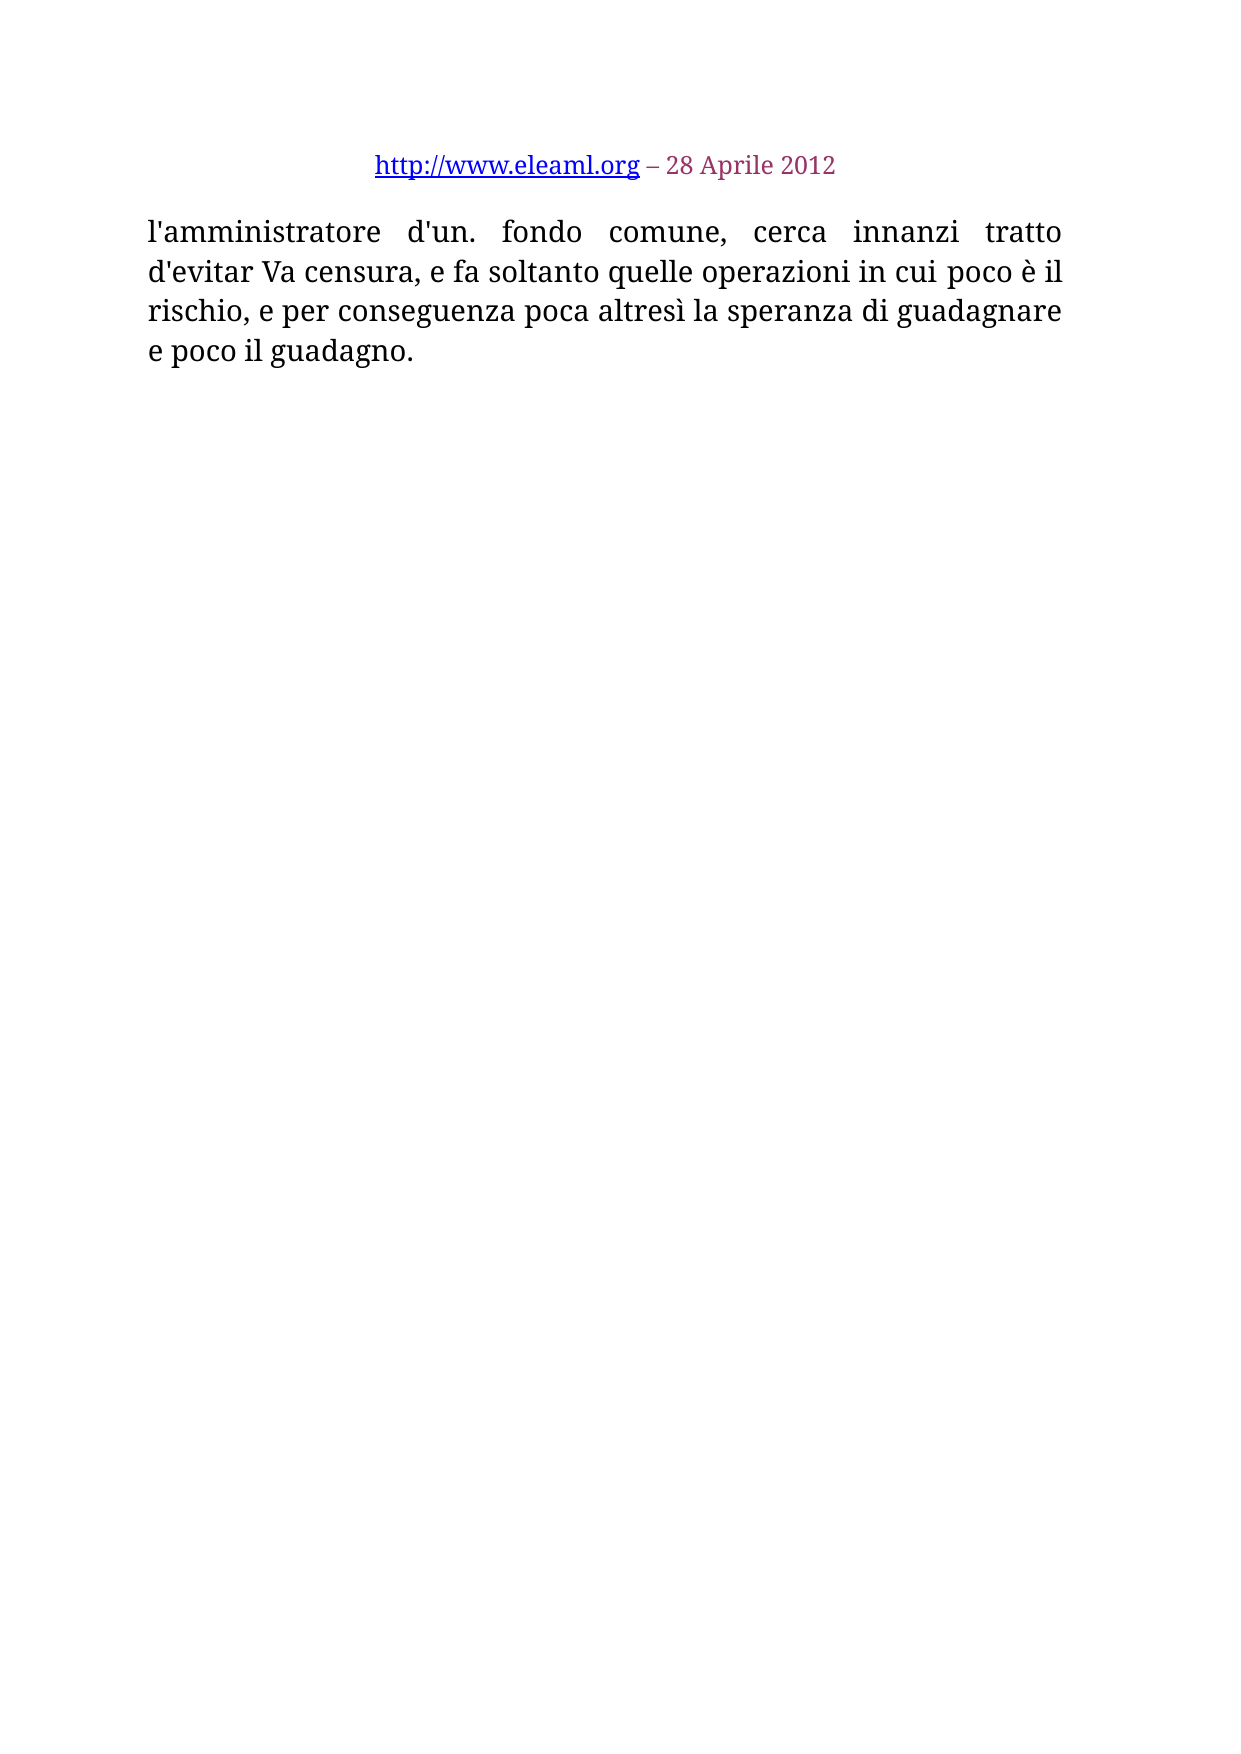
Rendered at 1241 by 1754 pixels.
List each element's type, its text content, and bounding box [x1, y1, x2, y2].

text l'amministratore d'un. fondo comune, cerca innanzi tratto d'evitar Va censura, e fa soltanto quelle operazioni in cui poco è il rischio, e per conseguenza poca altresì la speranza di guadagnare e poco il guadagno. [148, 211, 1063, 370]
